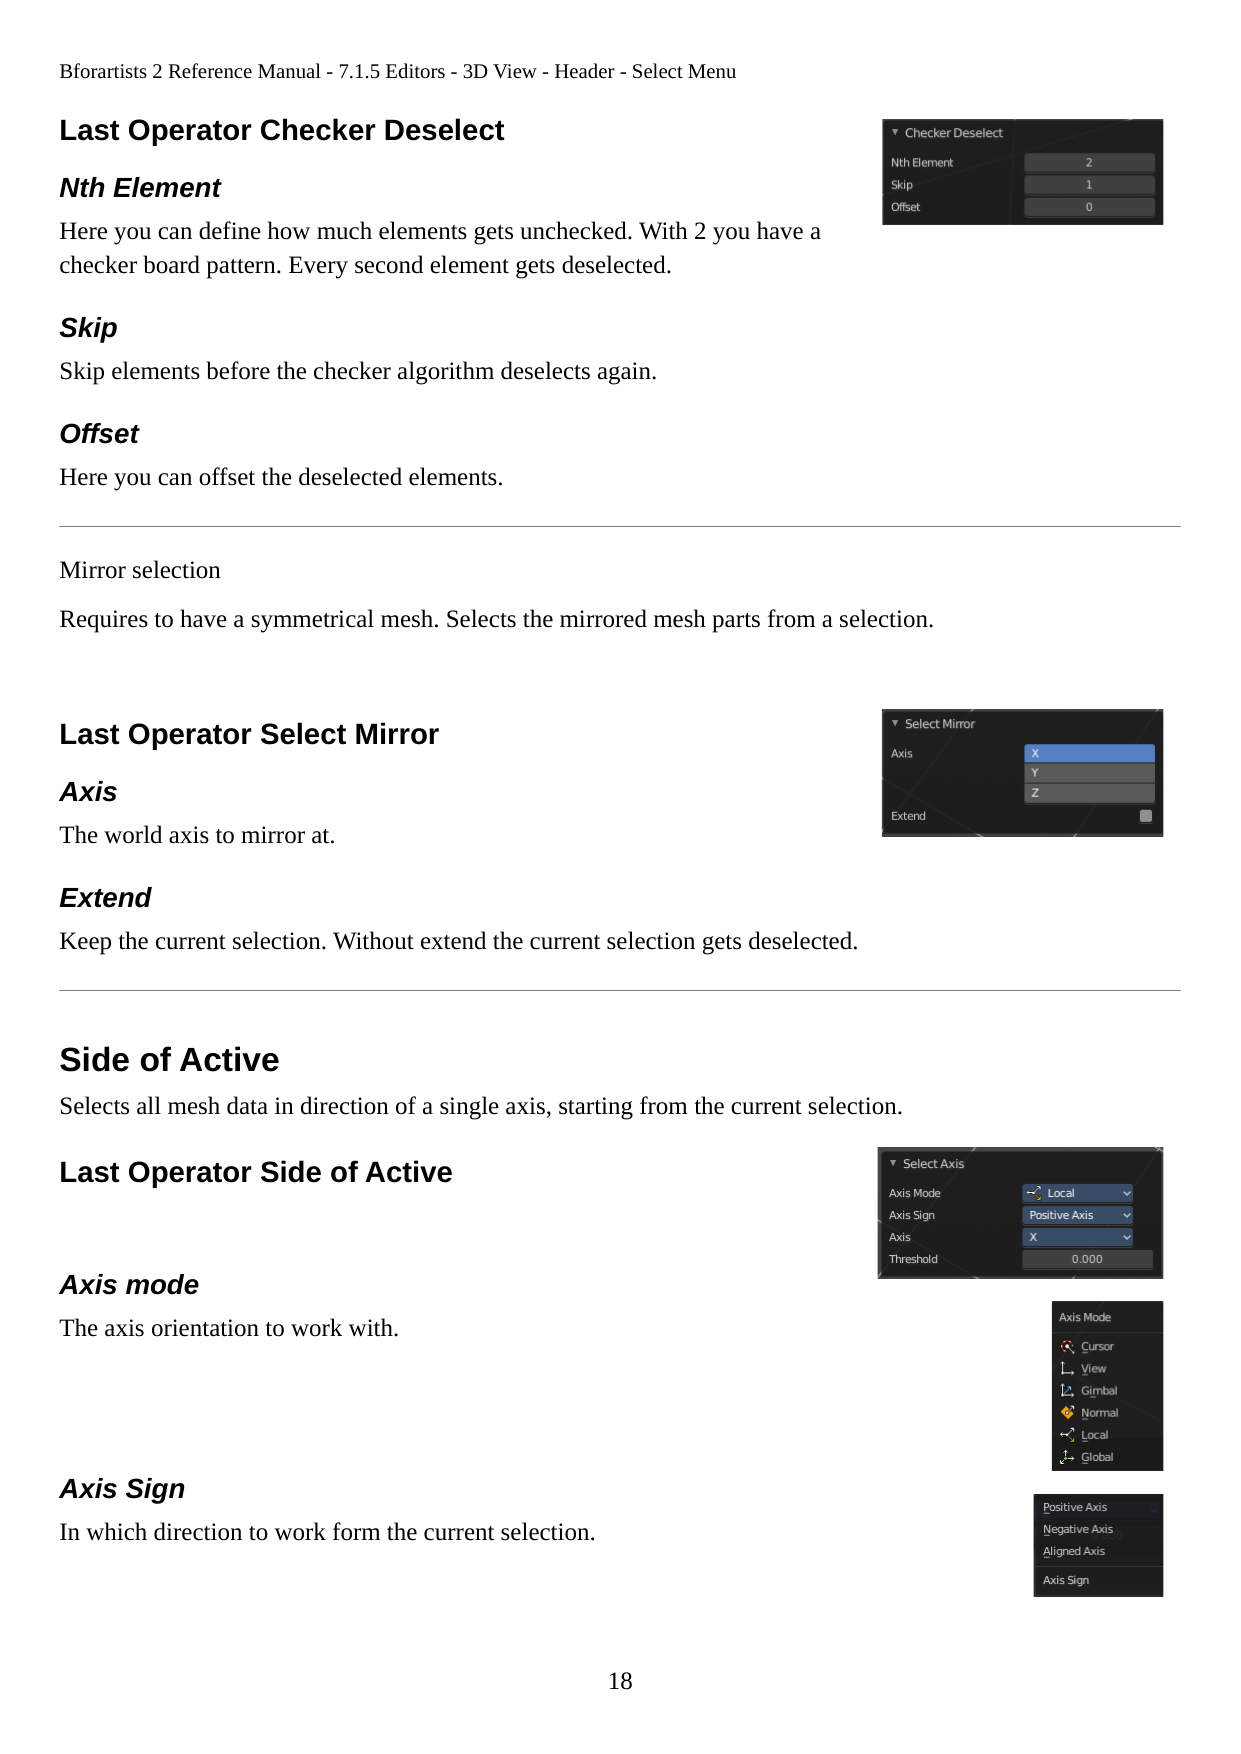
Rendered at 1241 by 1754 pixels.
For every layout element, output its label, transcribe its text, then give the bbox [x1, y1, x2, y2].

text In which direction to work form the current selection. [59, 1517, 1033, 1546]
subtitle Side of Active [59, 1040, 1181, 1079]
subtitle Axis mode [59, 1269, 1181, 1301]
subtitle Axis Sign [59, 1473, 1181, 1505]
text Here you can define how much elements gets unchecked. With 2 you have a checker board pattern. Every second element gets deselected. [59, 216, 1181, 279]
subtitle Skip [59, 312, 1181, 344]
picture [1033, 1494, 1164, 1597]
picture [1051, 1301, 1164, 1471]
subtitle Extend [59, 882, 1181, 914]
subtitle Nth Element [59, 171, 882, 203]
text The axis orientation to work with. [59, 1313, 1051, 1342]
text Selects all mesh data in direction of a single axis, starting from the current selection. [59, 1091, 1181, 1120]
subtitle Last Operator Select Mirror [59, 717, 881, 751]
subtitle Last Operator Checker Deselect [59, 113, 1181, 146]
subtitle [1164, 717, 1181, 751]
text Skip elements before the checker algorithm deselects again. [59, 356, 1181, 385]
subtitle Offset [59, 418, 1181, 449]
text The world axis to mirror at. [59, 820, 1181, 849]
subtitle [1164, 1155, 1181, 1189]
text Mirror selection [59, 555, 1181, 584]
text Here you can offset the deselected elements. [59, 462, 1181, 491]
subtitle Last Operator Side of Active [59, 1155, 877, 1189]
text Keep the current selection. Without extend the current selection gets deselected. [59, 926, 1181, 955]
subtitle [1164, 776, 1181, 808]
picture [877, 1147, 1164, 1279]
text Requires to have a symmetrical mesh. Selects the mirrored mesh parts from a selection. [59, 604, 1181, 633]
picture [882, 119, 1164, 225]
picture [881, 709, 1164, 837]
subtitle Axis [59, 776, 881, 808]
subtitle [1164, 171, 1181, 203]
